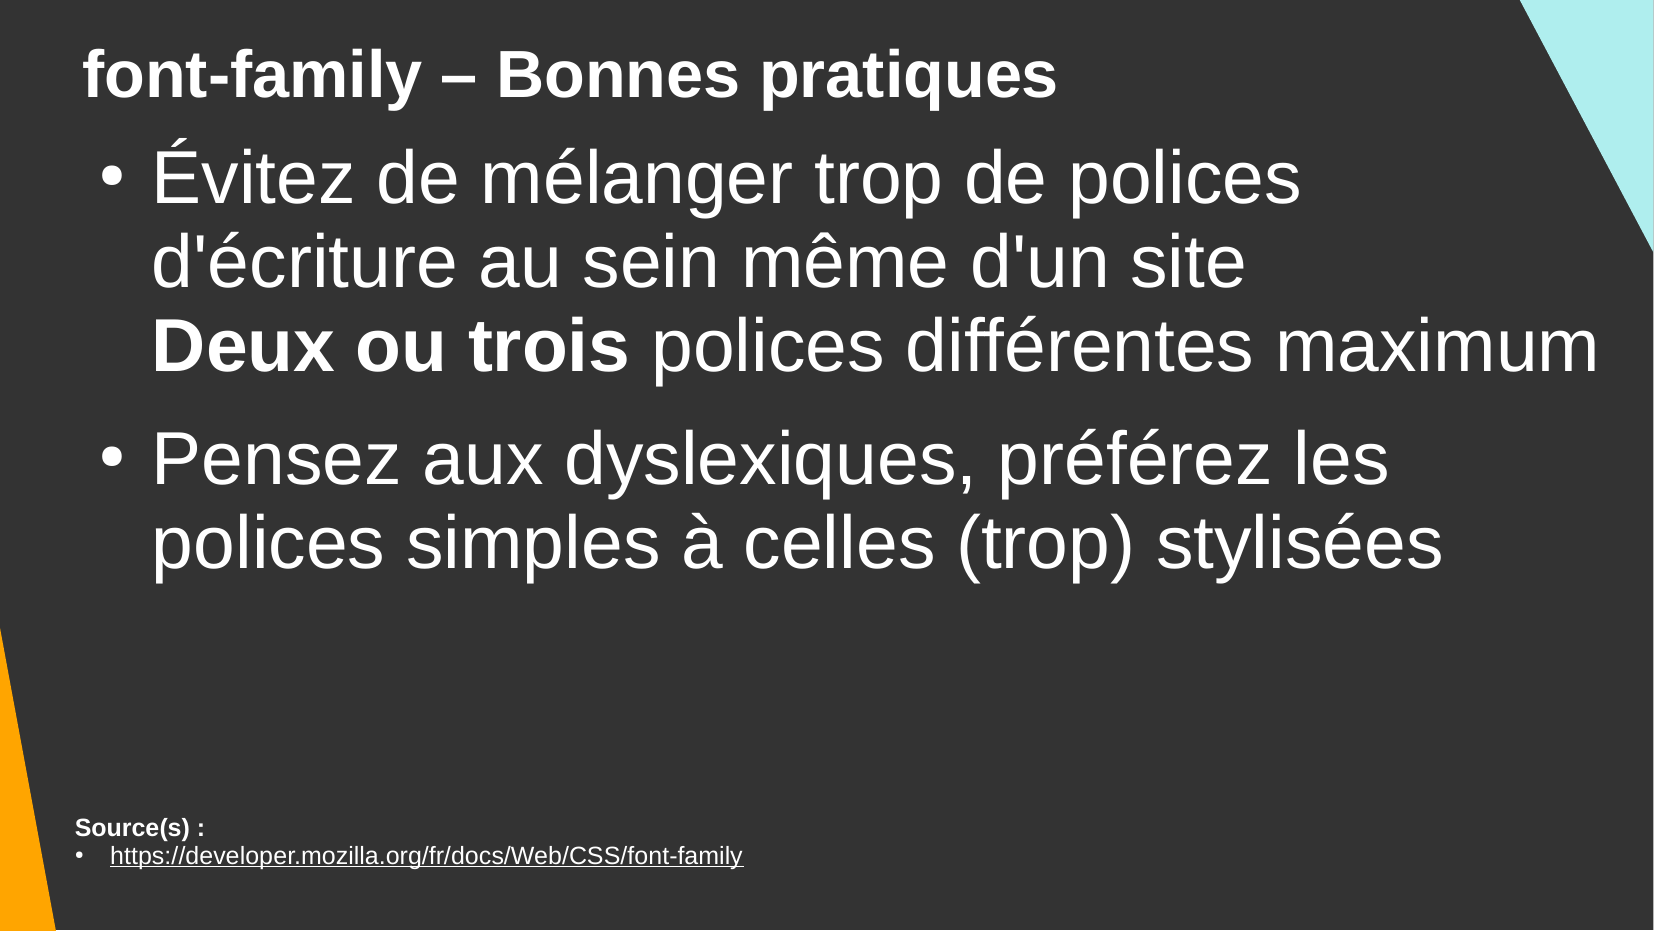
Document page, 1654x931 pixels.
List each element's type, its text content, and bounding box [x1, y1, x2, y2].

list Évitez de mélanger trop de polices d'écriture au sein même d'un site Deux ou trois polices différentes maximum Pensez aux dyslexiques, préférez les polices simples à celles (trop) stylisées [80, 135, 1605, 621]
title font-family – Bonnes pratiques [82, 37, 1571, 114]
text_box Source(s) : https://developer.mozilla.org/fr/docs/Web/CSS/font-family [60, 806, 1546, 931]
text_box [1519, 0, 1654, 254]
text_box [0, 627, 56, 931]
